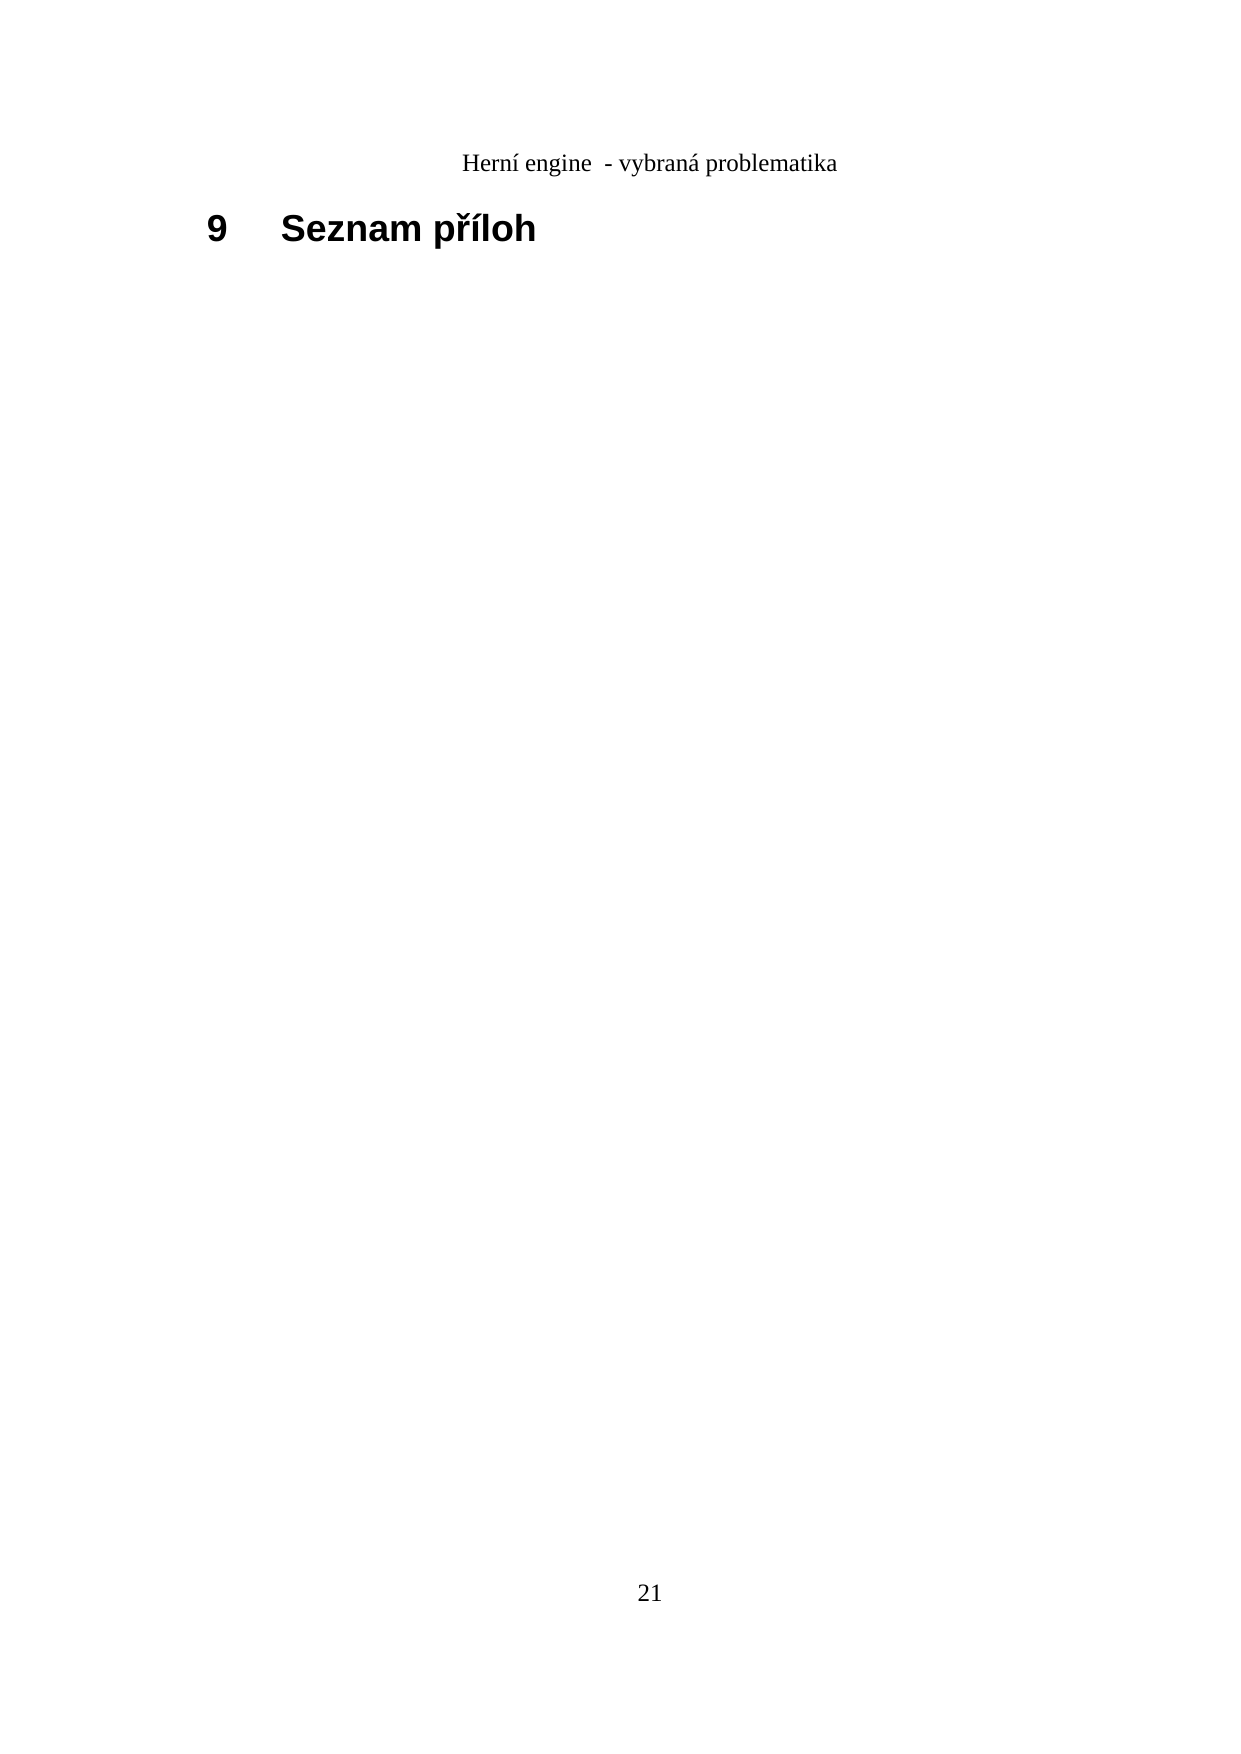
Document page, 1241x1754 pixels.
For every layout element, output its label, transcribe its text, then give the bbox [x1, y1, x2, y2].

subtitle Seznam příloh [207, 207, 1093, 250]
